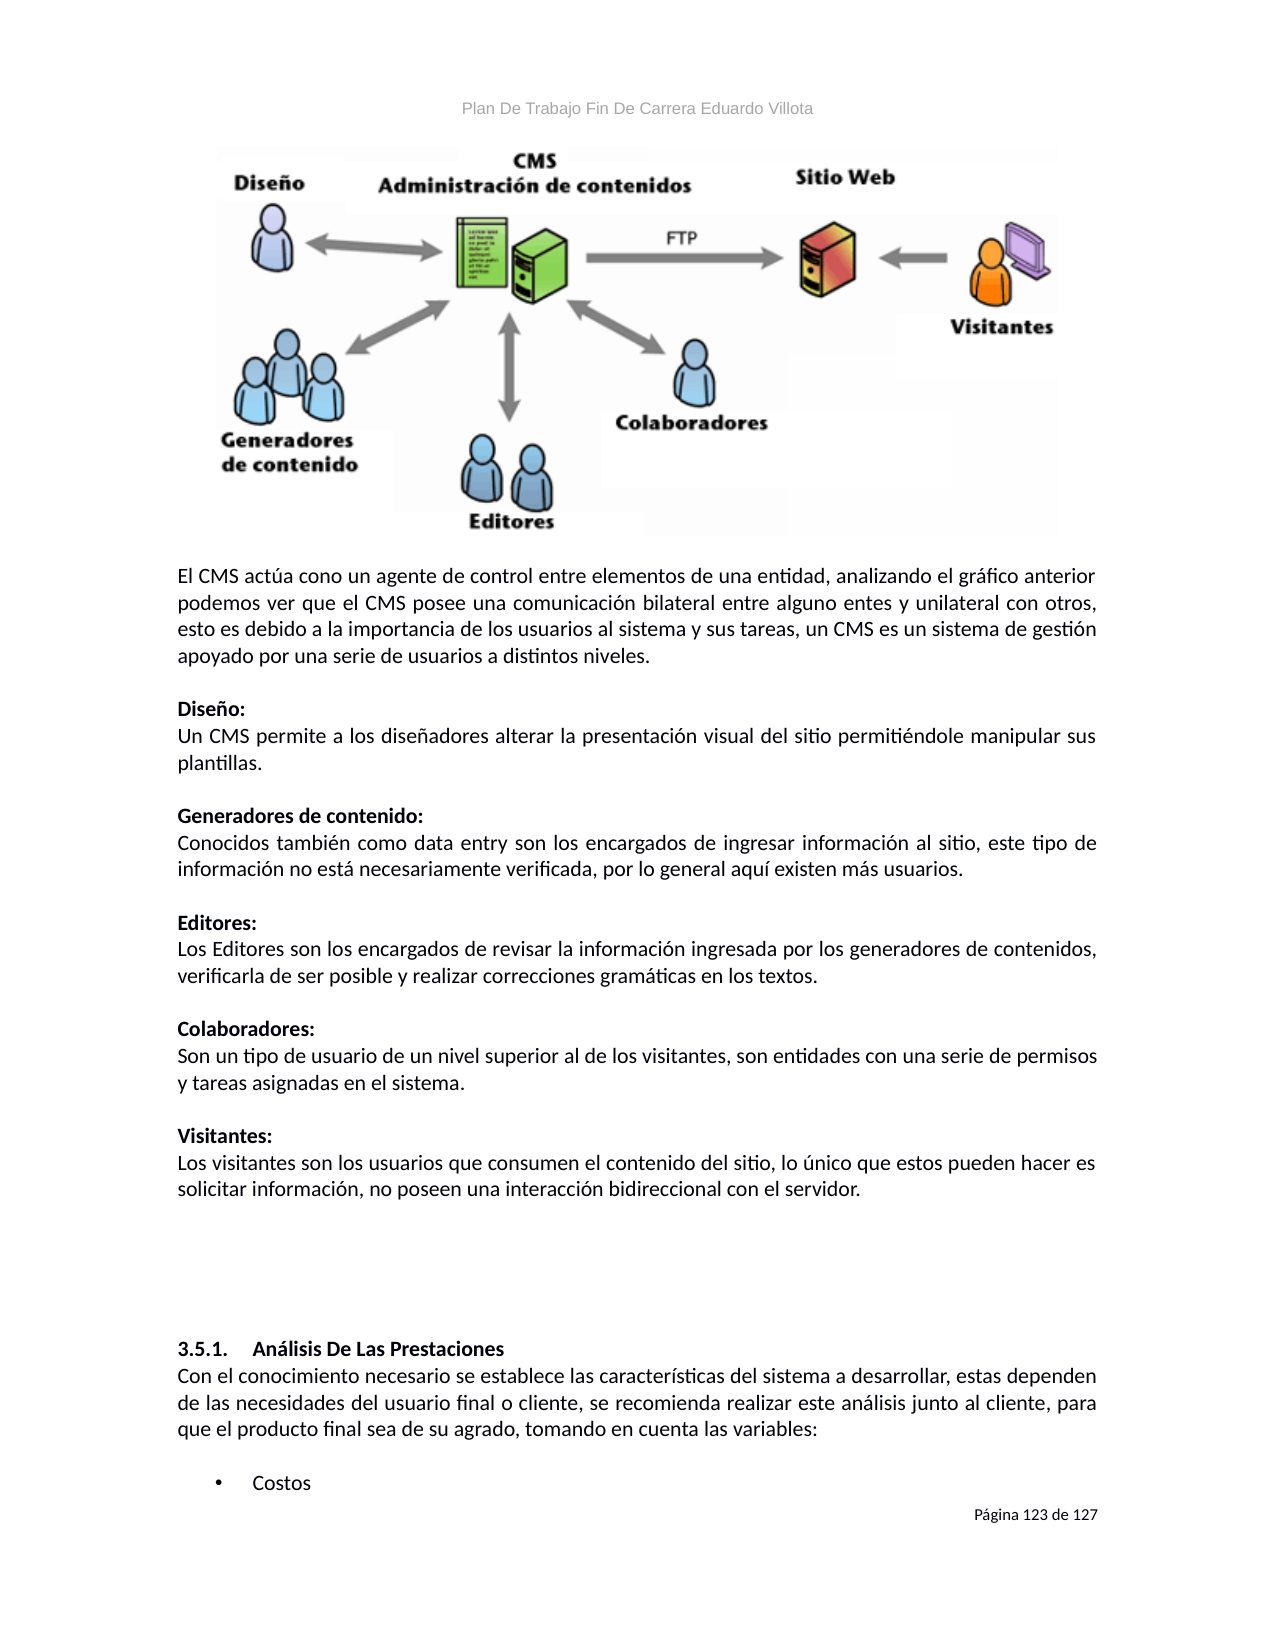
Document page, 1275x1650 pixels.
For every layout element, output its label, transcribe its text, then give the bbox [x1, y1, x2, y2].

text Los visitantes son los usuarios que consumen el contenido del sitio, lo único que estos pueden hacer es solicitar información, no poseen una interacción bidireccional con el servidor. [177, 1149, 1098, 1202]
text Con el conocimiento necesario se establece las características del sistema a desarrollar, estas dependen de las necesidades del usuario final o cliente, se recomienda realizar este análisis junto al cliente, para que el producto final sea de su agrado, tomando en cuenta las variables: [177, 1362, 1098, 1442]
text El CMS actúa cono un agente de control entre elementos de una entidad, analizando el gráfico anterior podemos ver que el CMS posee una comunicación bilateral entre alguno entes y unilateral con otros, esto es debido a la importancia de los usuarios al sistema y sus tareas, un CMS es un sistema de gestión apoyado por una serie de usuarios a distintos niveles. [177, 562, 1098, 669]
text Generadores de contenido: [177, 802, 1098, 829]
text Son un tipo de usuario de un nivel superior al de los visitantes, son entidades con una serie de permisos y tareas asignadas en el sistema. [177, 1042, 1098, 1096]
text Un CMS permite a los diseñadores alterar la presentación visual del sitio permitiéndole manipular sus plantillas. [177, 722, 1098, 776]
text Los Editores son los encargados de revisar la información ingresada por los generadores de contenidos, verificarla de ser posible y realizar correcciones gramáticas en los textos. [177, 936, 1098, 989]
picture [216, 147, 1059, 536]
text Conocidos también como data entry son los encargados de ingresar información al sitio, este tipo de información no está necesariamente verificada, por lo general aquí existen más usuarios. [177, 829, 1098, 882]
text Editores: [177, 909, 1098, 936]
text Diseño: [177, 696, 1098, 722]
text Colaboradores: [177, 1016, 1098, 1042]
text Visitantes: [177, 1122, 1098, 1149]
list Costos [215, 1469, 1098, 1496]
text 3.5.1. Análisis De Las Prestaciones [177, 1336, 1098, 1362]
